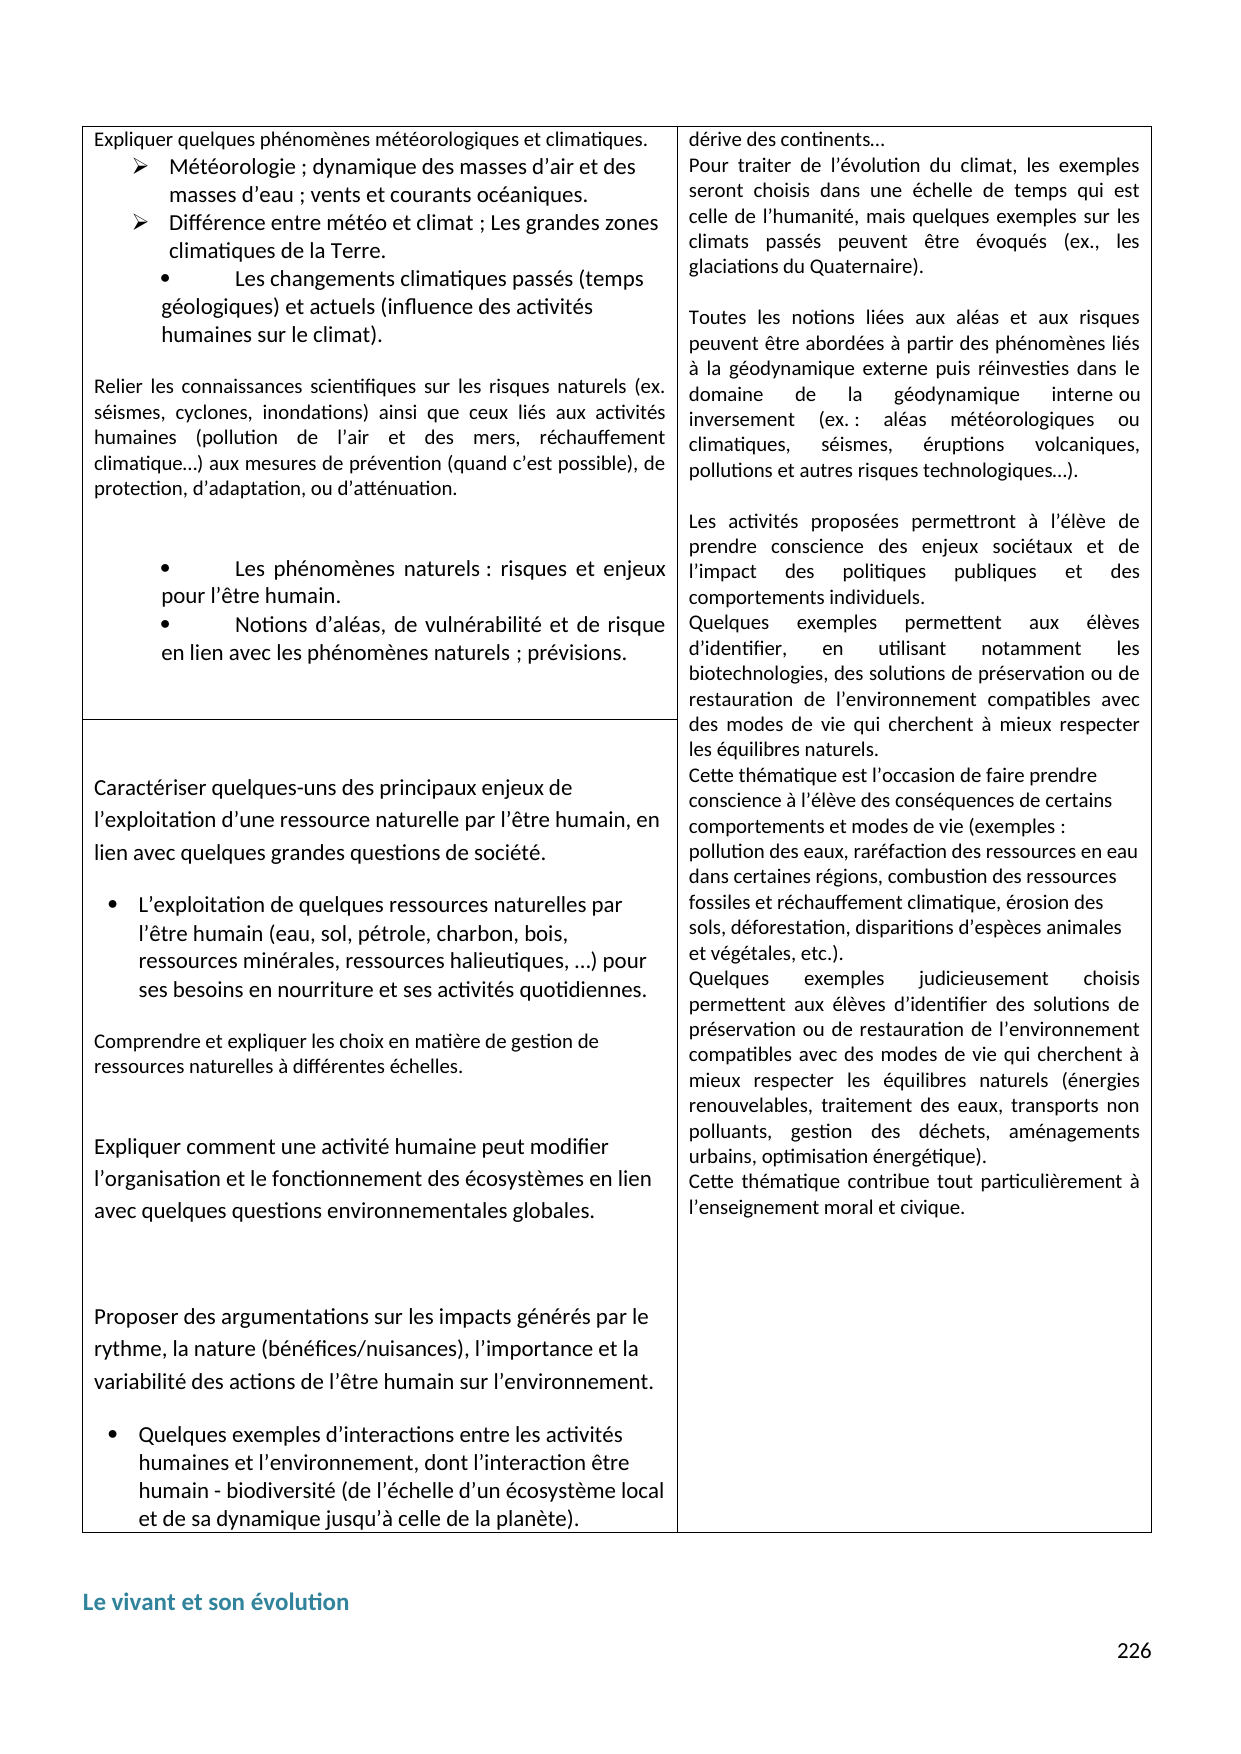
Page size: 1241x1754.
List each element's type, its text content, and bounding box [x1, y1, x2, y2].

table_cell dérive des continents… Pour traiter de l’évolution du climat, les exemples seront choisis dans une échelle de temps qui est celle de l’humanité, mais quelques exemples sur les climats passés peuvent être évoqués (ex., les glaciations du Quaternaire). Toutes les notions liées aux aléas et aux risques peuvent être abordées à partir des phénomènes liés à la géodynamique externe puis réinvesties dans le domaine de la géodynamique interne ou inversement (ex. : aléas météorologiques ou climatiques, séismes, éruptions volcaniques, pollutions et autres risques technologiques…). Les activités proposées permettront à l’élève de prendre conscience des enjeux sociétaux et de l’impact des politiques publiques et des comportements individuels. Quelques exemples permettent aux élèves d’identifier, en utilisant notamment les biotechnologies, des solutions de préservation ou de restauration de l’environnement compatibles avec des modes de vie qui cherchent à mieux respecter les équilibres naturels. Cette thématique est l’occasion de faire prendre conscience à l’élève des conséquences de certains comportements et modes de vie (exemples : pollution des eaux, raréfaction des ressources en eau dans certaines régions, combustion des ressources fossiles et réchauffement climatique, érosion des sols, déforestation, disparitions d’espèces animales et végétales, etc.). Quelques exemples judicieusement choisis permettent aux élèves d’identifier des solutions de préservation ou de restauration de l’environnement compatibles avec des modes de vie qui cherchent à mieux respecter les équilibres naturels (énergies renouvelables, traitement des eaux, transports non polluants, gestion des déchets, aménagements urbains, optimisation énergétique). Cette thématique contribue tout particulièrement à l’enseignement moral et civique. [678, 127, 1151, 1532]
table_cell Expliquer quelques phénomènes météorologiques et climatiques. Météorologie ; dynamique des masses d’air et des masses d’eau ; vents et courants océaniques. Différence entre météo et climat ; Les grandes zones climatiques de la Terre. Les changements climatiques passés (temps géologiques) et actuels (influence des activités humaines sur le climat). Relier les connaissances scientifiques sur les risques naturels (ex. séismes, cyclones, inondations) ainsi que ceux liés aux activités humaines (pollution de l’air et des mers, réchauffement climatique…) aux mesures de prévention (quand c’est possible), de protection, d’adaptation, ou d’atténuation. Les phénomènes naturels : risques et enjeux pour l’être humain. Notions d’aléas, de vulnérabilité et de risque en lien avec les phénomènes naturels ; prévisions. [83, 127, 677, 719]
table_cell Caractériser quelques-uns des principaux enjeux de l’exploitation d’une ressource naturelle par l’être humain, en lien avec quelques grandes questions de société. L’exploitation de quelques ressources naturelles par l’être humain (eau, sol, pétrole, charbon, bois, ressources minérales, ressources halieutiques, …) pour ses besoins en nourriture et ses activités quotidiennes. Comprendre et expliquer les choix en matière de gestion de ressources naturelles à différentes échelles. Expliquer comment une activité humaine peut modifier l’organisation et le fonctionnement des écosystèmes en lien avec quelques questions environnementales globales. Proposer des argumentations sur les impacts générés par le rythme, la nature (bénéfices/nuisances), l’importance et la variabilité des actions de l’être humain sur l’environnement. Quelques exemples d’interactions entre les activités humaines et l’environnement, dont l’interaction être humain - biodiversité (de l’échelle d’un écosystème local et de sa dynamique jusqu’à celle de la planète). [83, 720, 677, 1532]
list Le vivant et son évolution [83, 1586, 1152, 1617]
